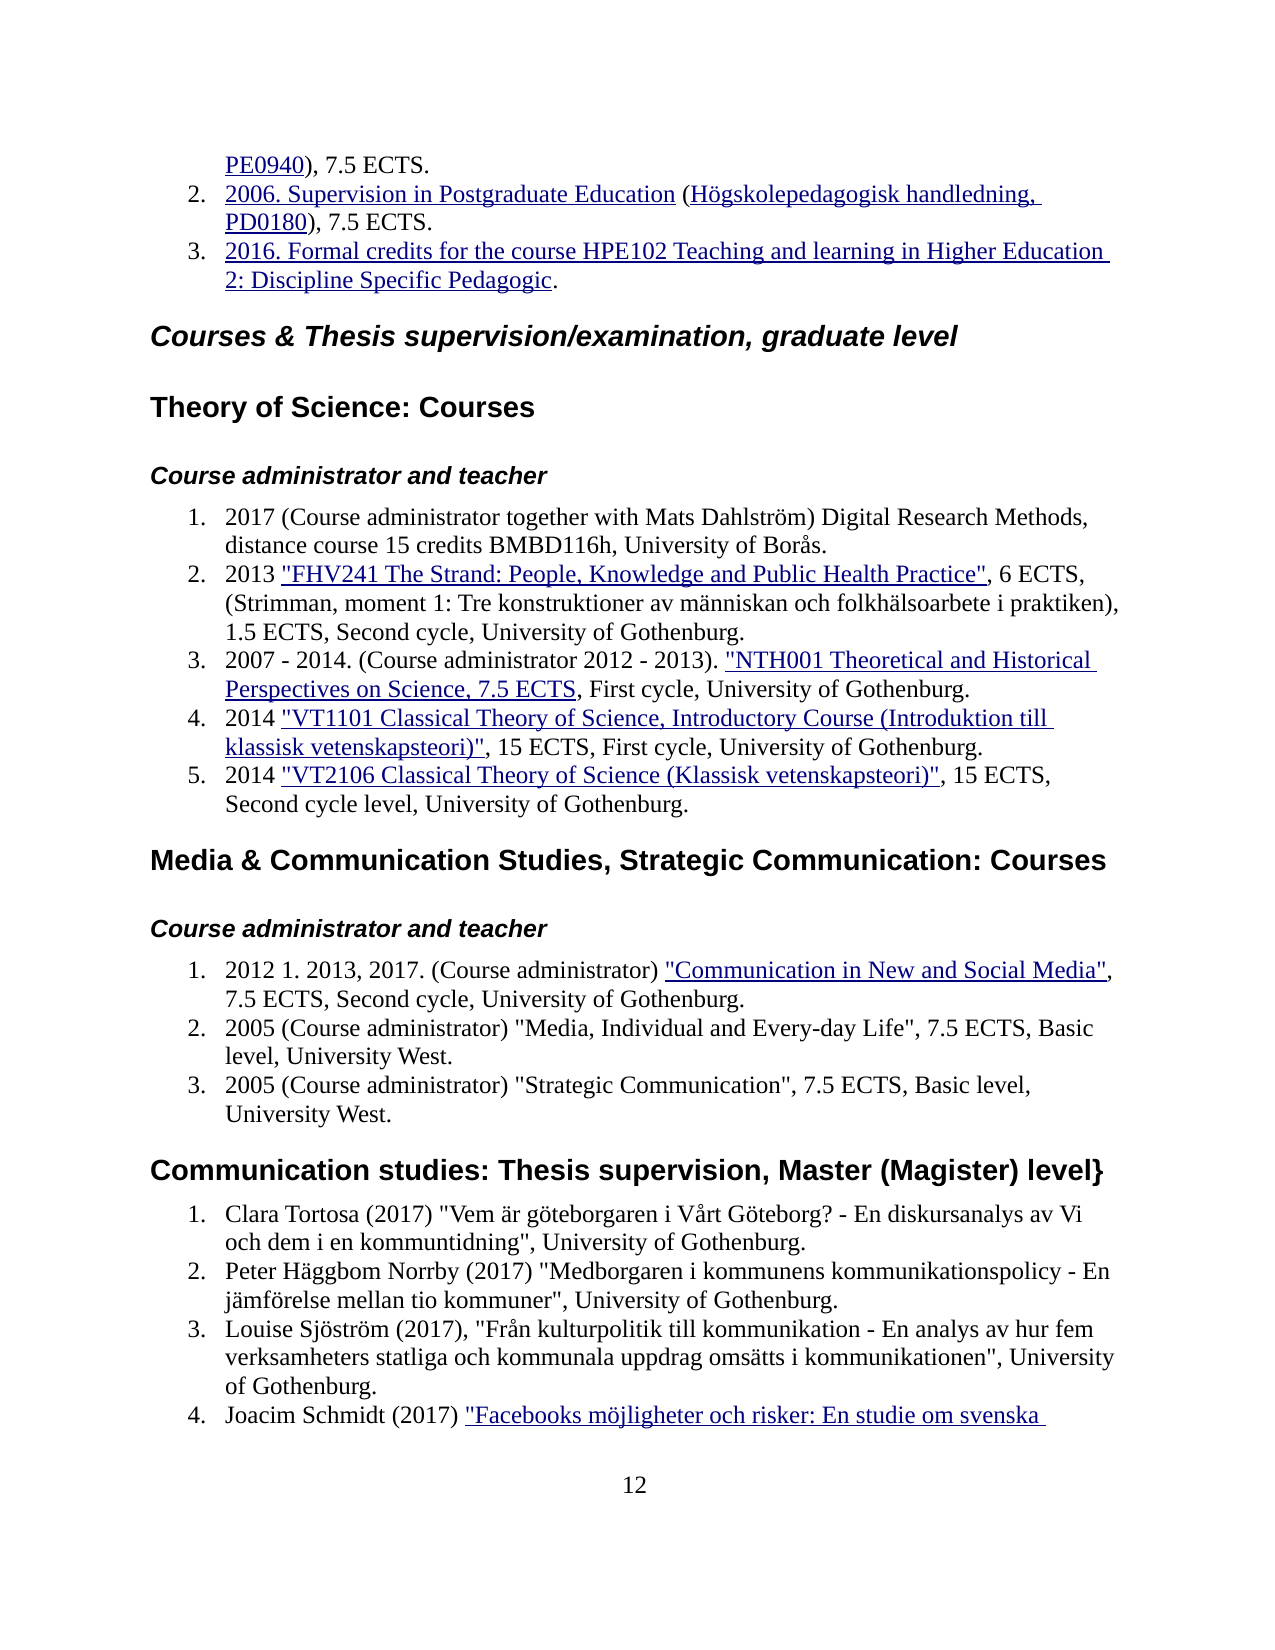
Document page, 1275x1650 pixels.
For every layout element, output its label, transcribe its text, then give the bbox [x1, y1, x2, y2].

list 2014 "VT1101 Classical Theory of Science, Introductory Course (Introduktion till klassisk vetenskapsteori)", 15 ECTS, First cycle, University of Gothenburg. [187, 703, 1125, 761]
subtitle Course administrator and teacher [150, 461, 1125, 489]
list 2016. Formal credits for the course HPE102 Teaching and learning in Higher Education 2: Discipline Specific Pedagogic. [187, 236, 1125, 294]
list Clara Tortosa (2017) "Vem är göteborgaren i Vårt Göteborg? - En diskursanalys av Vi och dem i en kommuntidning", University of Gothenburg. [187, 1199, 1125, 1256]
list 2007 - 2014. (Course administrator 2012 - 2013). "NTH001 Theoretical and Historical Perspectives on Science, 7.5 ECTS, First cycle, University of Gothenburg. [187, 646, 1125, 703]
list 2014 "VT2106 Classical Theory of Science (Klassisk vetenskapsteori)", 15 ECTS, Second cycle level, University of Gothenburg. [187, 761, 1125, 818]
subtitle Media & Communication Studies, Strategic Communication: Courses [150, 843, 1125, 877]
list 2013 "FHV241 The Strand: People, Knowledge and Public Health Practice", 6 ECTS, (Strimman, moment 1: Tre konstruktioner av människan och folkhälsoarbete i praktiken), 1.5 ECTS, Second cycle, University of Gothenburg. [187, 559, 1125, 646]
list 2012 1. 2013, 2017. (Course administrator) "Communication in New and Social Media", 7.5 ECTS, Second cycle, University of Gothenburg. [187, 955, 1125, 1013]
list 2017 (Course administrator together with Mats Dahlström) Digital Research Methods, distance course 15 credits BMBD116h, University of Borås. [187, 502, 1125, 559]
list 2006. Supervision in Postgraduate Education (Högskolepedagogisk handledning, PD0180), 7.5 ECTS. [187, 179, 1125, 236]
list 2005 (Course administrator) "Strategic Communication", 7.5 ECTS, Basic level, University West. [187, 1070, 1125, 1128]
list PE0940), 7.5 ECTS. [187, 150, 1125, 179]
list 2005 (Course administrator) "Media, Individual and Every-day Life", 7.5 ECTS, Basic level, University West. [187, 1013, 1125, 1070]
list Louise Sjöström (2017), "Från kulturpolitik till kommunikation - En analys av hur fem verksamheters statliga och kommunala uppdrag omsätts i kommunikationen", University of Gothenburg. [187, 1314, 1125, 1400]
subtitle Courses & Thesis supervision/examination, graduate level [150, 319, 1125, 352]
subtitle Course administrator and teacher [150, 914, 1125, 943]
subtitle Communication studies: Thesis supervision, Master (Magister) level} [150, 1153, 1125, 1186]
list Joacim Schmidt (2017) "Facebooks möjligheter och risker: En studie om svenska [187, 1400, 1125, 1429]
list Peter Häggbom Norrby (2017) "Medborgaren i kommunens kommunikationspolicy - En jämförelse mellan tio kommuner", University of Gothenburg. [187, 1256, 1125, 1314]
subtitle Theory of Science: Courses [150, 390, 1125, 423]
